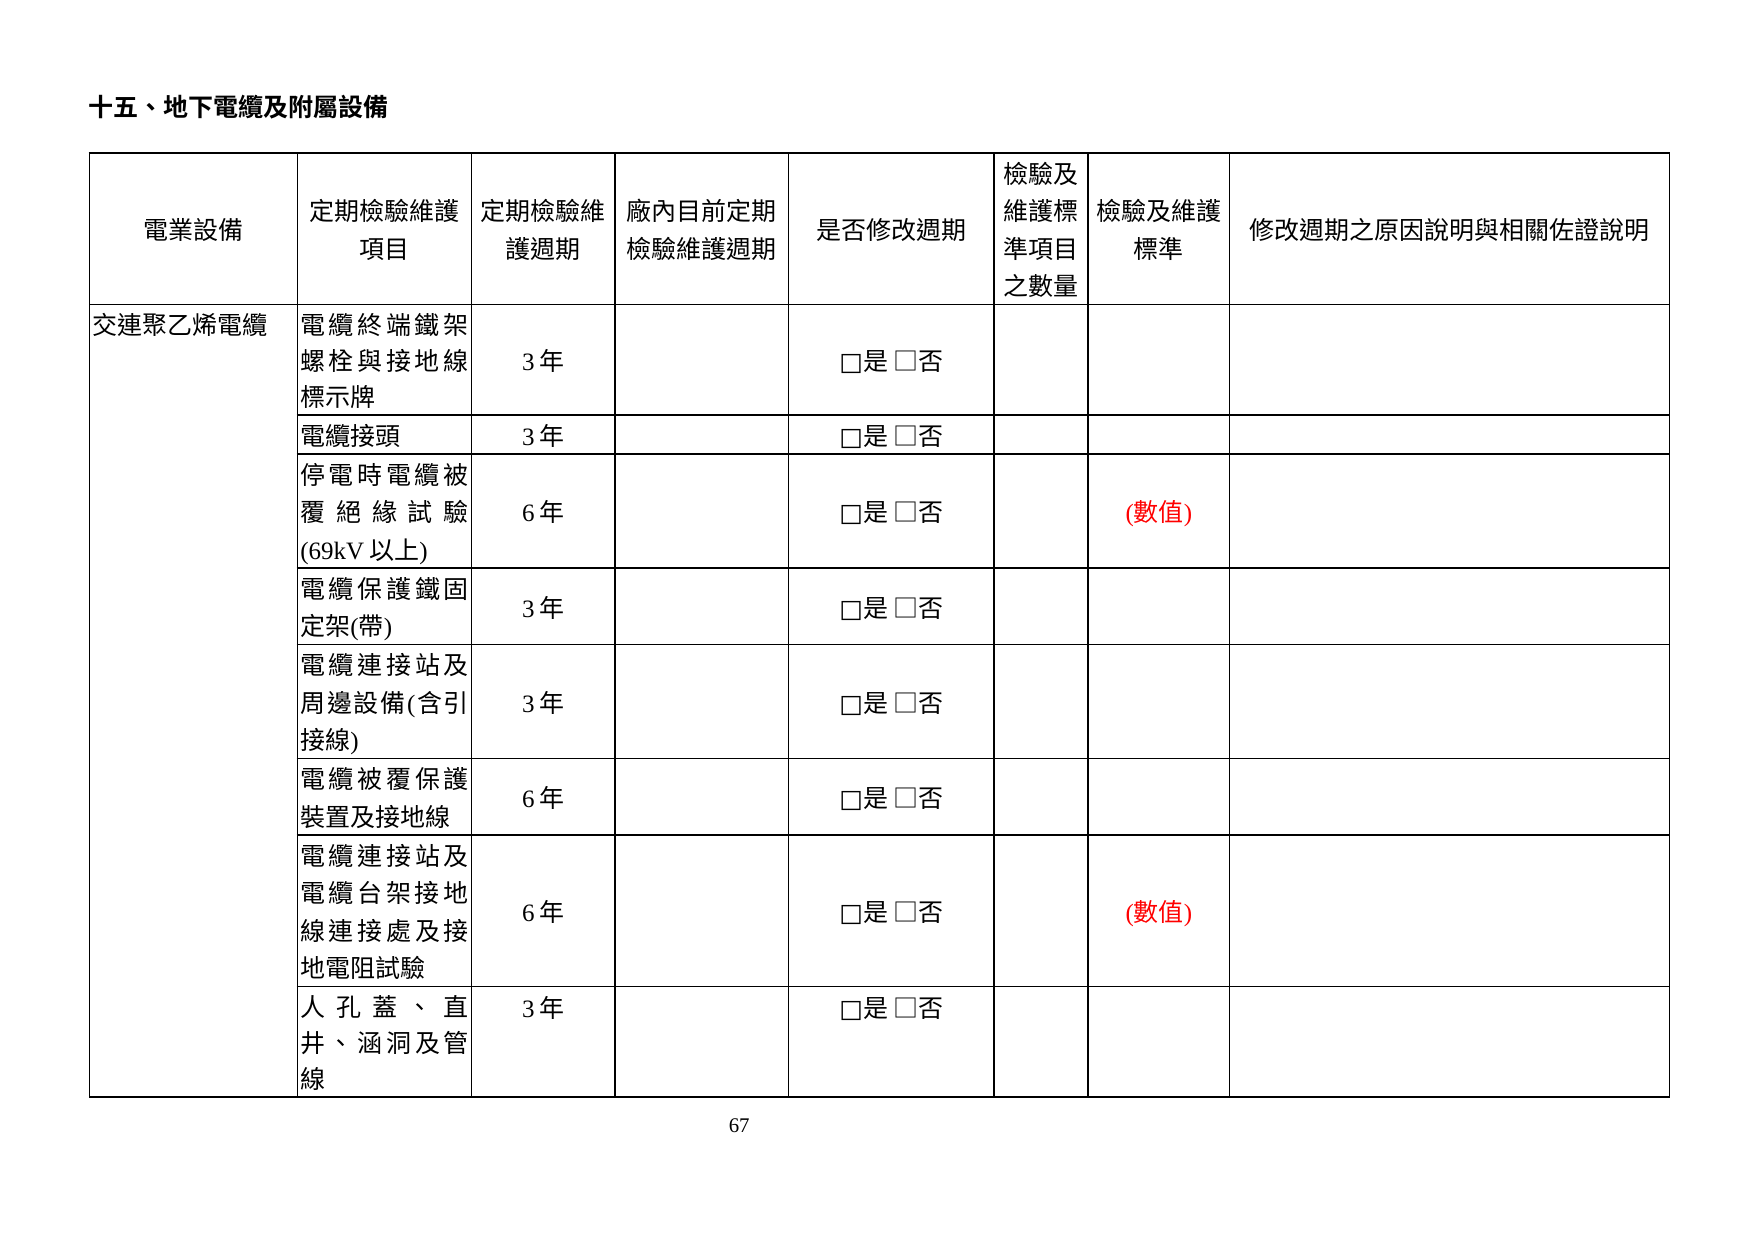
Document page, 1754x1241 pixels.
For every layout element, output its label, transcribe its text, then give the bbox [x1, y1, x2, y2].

table_cell 3年 [472, 305, 614, 414]
table_cell 停電時電纜被覆絕緣試驗(69kV以上) [298, 455, 471, 567]
table_cell [995, 836, 1087, 986]
table_cell [1230, 569, 1669, 644]
table_cell [616, 645, 788, 758]
table_cell □是 □否 [789, 569, 993, 644]
table_cell [616, 987, 788, 1096]
table_cell [995, 569, 1087, 644]
table_cell □是 □否 [789, 645, 993, 758]
table_cell [995, 759, 1087, 834]
table_header 電業設備 [90, 154, 297, 304]
table_cell [616, 759, 788, 834]
table_cell 6年 [472, 836, 614, 986]
table_cell 3年 [472, 569, 614, 644]
table_header 檢驗及維護標準 [1089, 154, 1229, 304]
table_cell [995, 987, 1087, 1096]
table_cell □是 □否 [789, 987, 993, 1096]
table_cell [1089, 305, 1229, 414]
table_cell [995, 416, 1087, 453]
table_cell 6年 [472, 455, 614, 567]
table_cell [1089, 645, 1229, 758]
table_cell [616, 416, 788, 453]
table_cell □是 □否 [789, 455, 993, 567]
table_cell 電纜接頭 [298, 416, 471, 453]
table_cell [995, 455, 1087, 567]
table_cell □是 □否 [789, 305, 993, 414]
table_cell [995, 305, 1087, 414]
table_cell 電纜保護鐵固定架(帶) [298, 569, 471, 644]
table_cell 人孔蓋、直井、涵洞及管線 [298, 987, 471, 1096]
table_cell 6年 [472, 759, 614, 834]
table_cell (數值) [1089, 836, 1229, 986]
table_header 檢驗及維護標準項目之數量 [995, 154, 1087, 304]
table_cell 3年 [472, 987, 614, 1096]
table_cell 電纜被覆保護裝置及接地線 [298, 759, 471, 834]
table_cell [616, 305, 788, 414]
table_cell 電纜連接站及電纜台架接地線連接處及接地電阻試驗 [298, 836, 471, 986]
table_cell [1089, 759, 1229, 834]
table_cell □是 □否 [789, 759, 993, 834]
table_cell □是 □否 [789, 836, 993, 986]
table_cell [1230, 759, 1669, 834]
table_cell [1230, 416, 1669, 453]
table_cell [616, 569, 788, 644]
table_cell [1230, 836, 1669, 986]
table_cell [616, 836, 788, 986]
table_cell 電纜終端鐵架螺栓與接地線標示牌 [298, 305, 471, 414]
table_cell (數值) [1089, 455, 1229, 567]
table_cell 3年 [472, 416, 614, 453]
table_header 定期檢驗維護週期 [472, 154, 614, 304]
table_cell 交連聚乙烯電纜 [90, 305, 297, 1096]
table_cell □是 □否 [789, 416, 993, 453]
table_header 修改週期之原因說明與相關佐證說明 [1230, 154, 1669, 304]
table_header 廠內目前定期檢驗維護週期 [616, 154, 788, 304]
table_cell [1089, 987, 1229, 1096]
table_cell 電纜連接站及周邊設備(含引接線) [298, 645, 471, 758]
table_header 是否修改週期 [789, 154, 993, 304]
table_cell [1089, 569, 1229, 644]
table_cell [995, 645, 1087, 758]
table_header 定期檢驗維護項目 [298, 154, 471, 304]
table_cell [1230, 987, 1669, 1096]
table_cell [1230, 645, 1669, 758]
table_cell [1230, 455, 1669, 567]
text 十五、地下電纜及附屬設備 [89, 87, 1668, 123]
table_cell [1089, 416, 1229, 453]
table_cell [1230, 305, 1669, 414]
table_cell 3年 [472, 645, 614, 758]
table_cell [616, 455, 788, 567]
